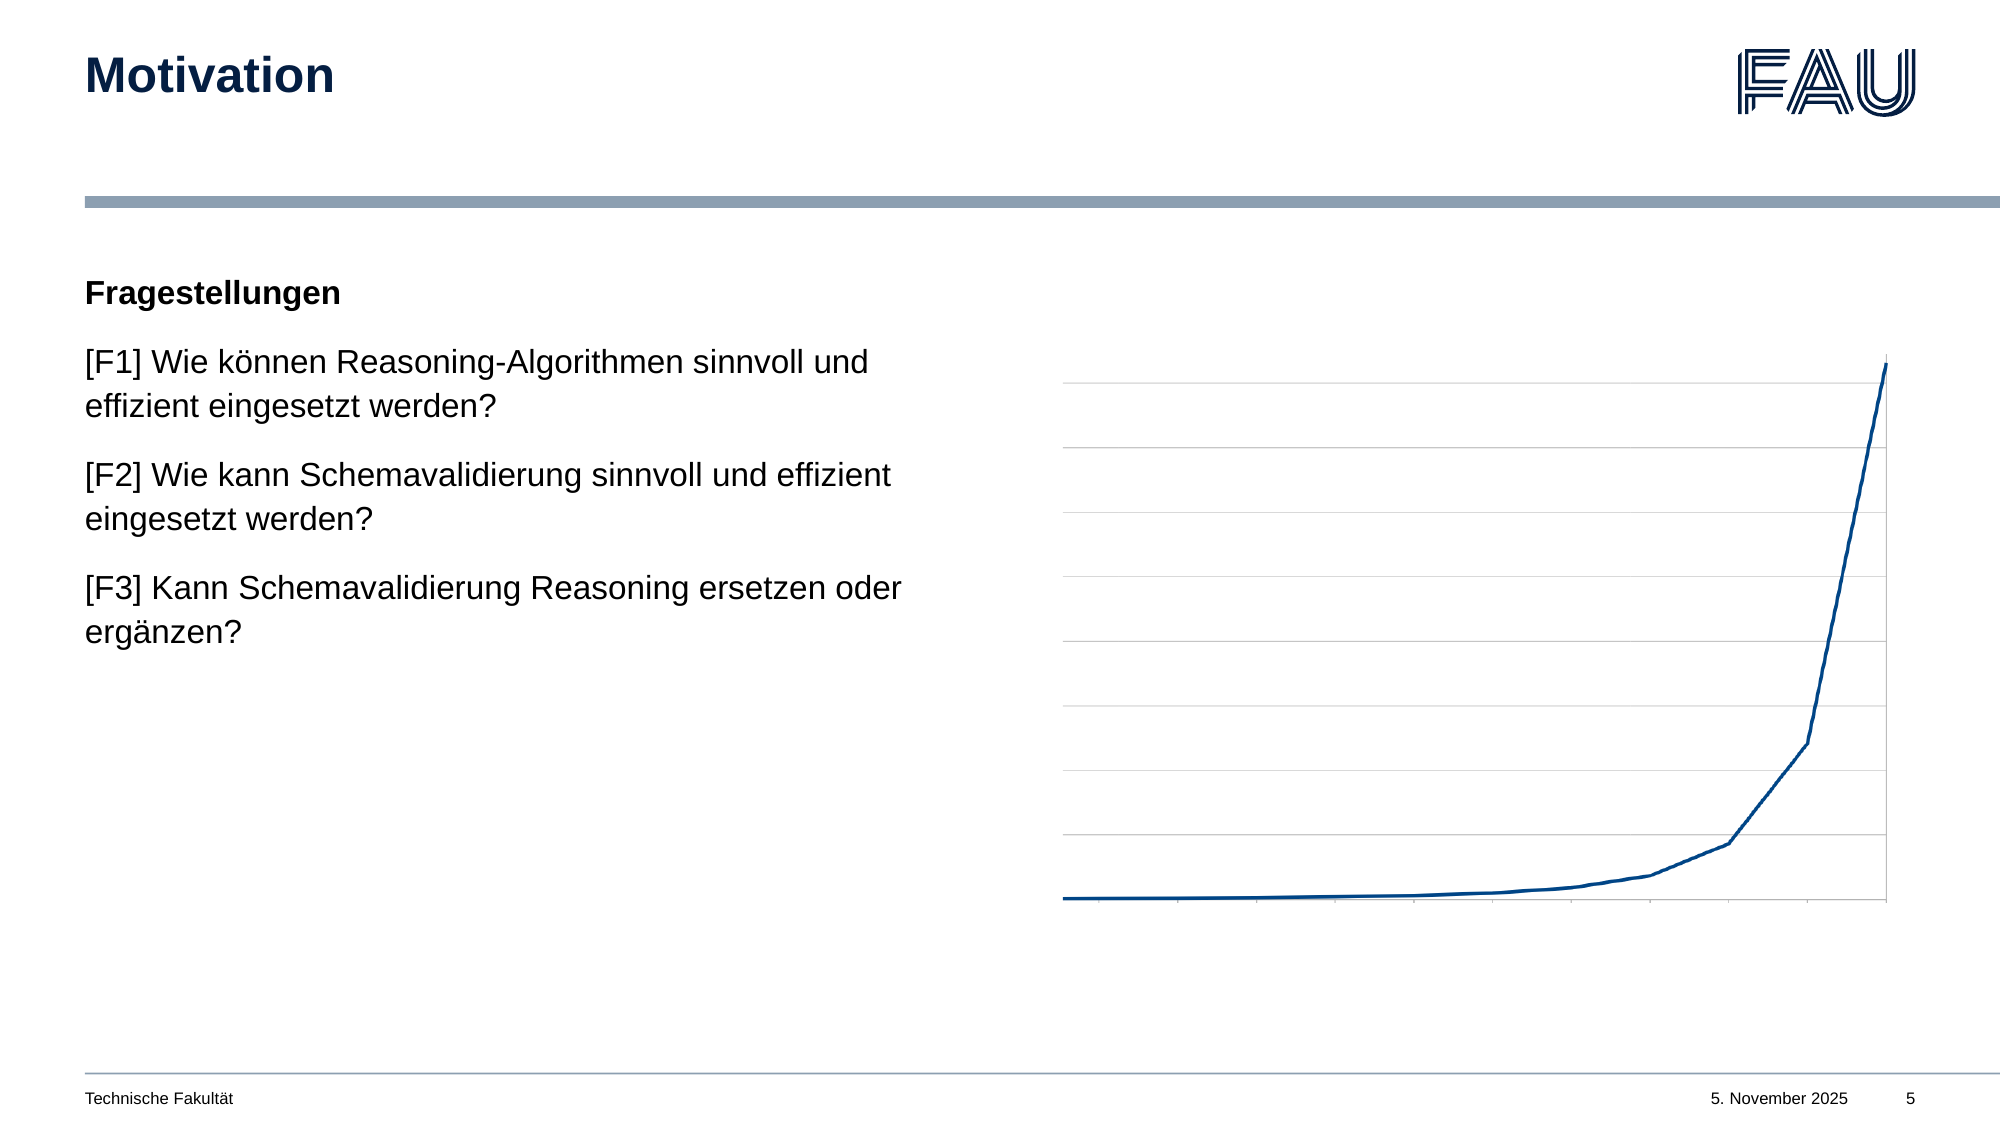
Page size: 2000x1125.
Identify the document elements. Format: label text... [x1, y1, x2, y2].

slide_number [1883, 1088, 1916, 1109]
slide_number 5. November 2025 [1708, 1088, 1849, 1109]
footer Technische Fakultät [85, 1088, 983, 1109]
picture [1062, 354, 1890, 903]
title Motivation [85, 49, 1208, 104]
list Fragestellungen [F1] Wie können Reasoning-Algorithmen sinnvoll und effizient eingesetzt werden? [F2] Wie kann Schemavalidierung sinnvoll und effizient eingesetzt werden? [F3] Kann Schemavalidierung Reasoning ersetzen oder ergänzen? [85, 267, 983, 1018]
